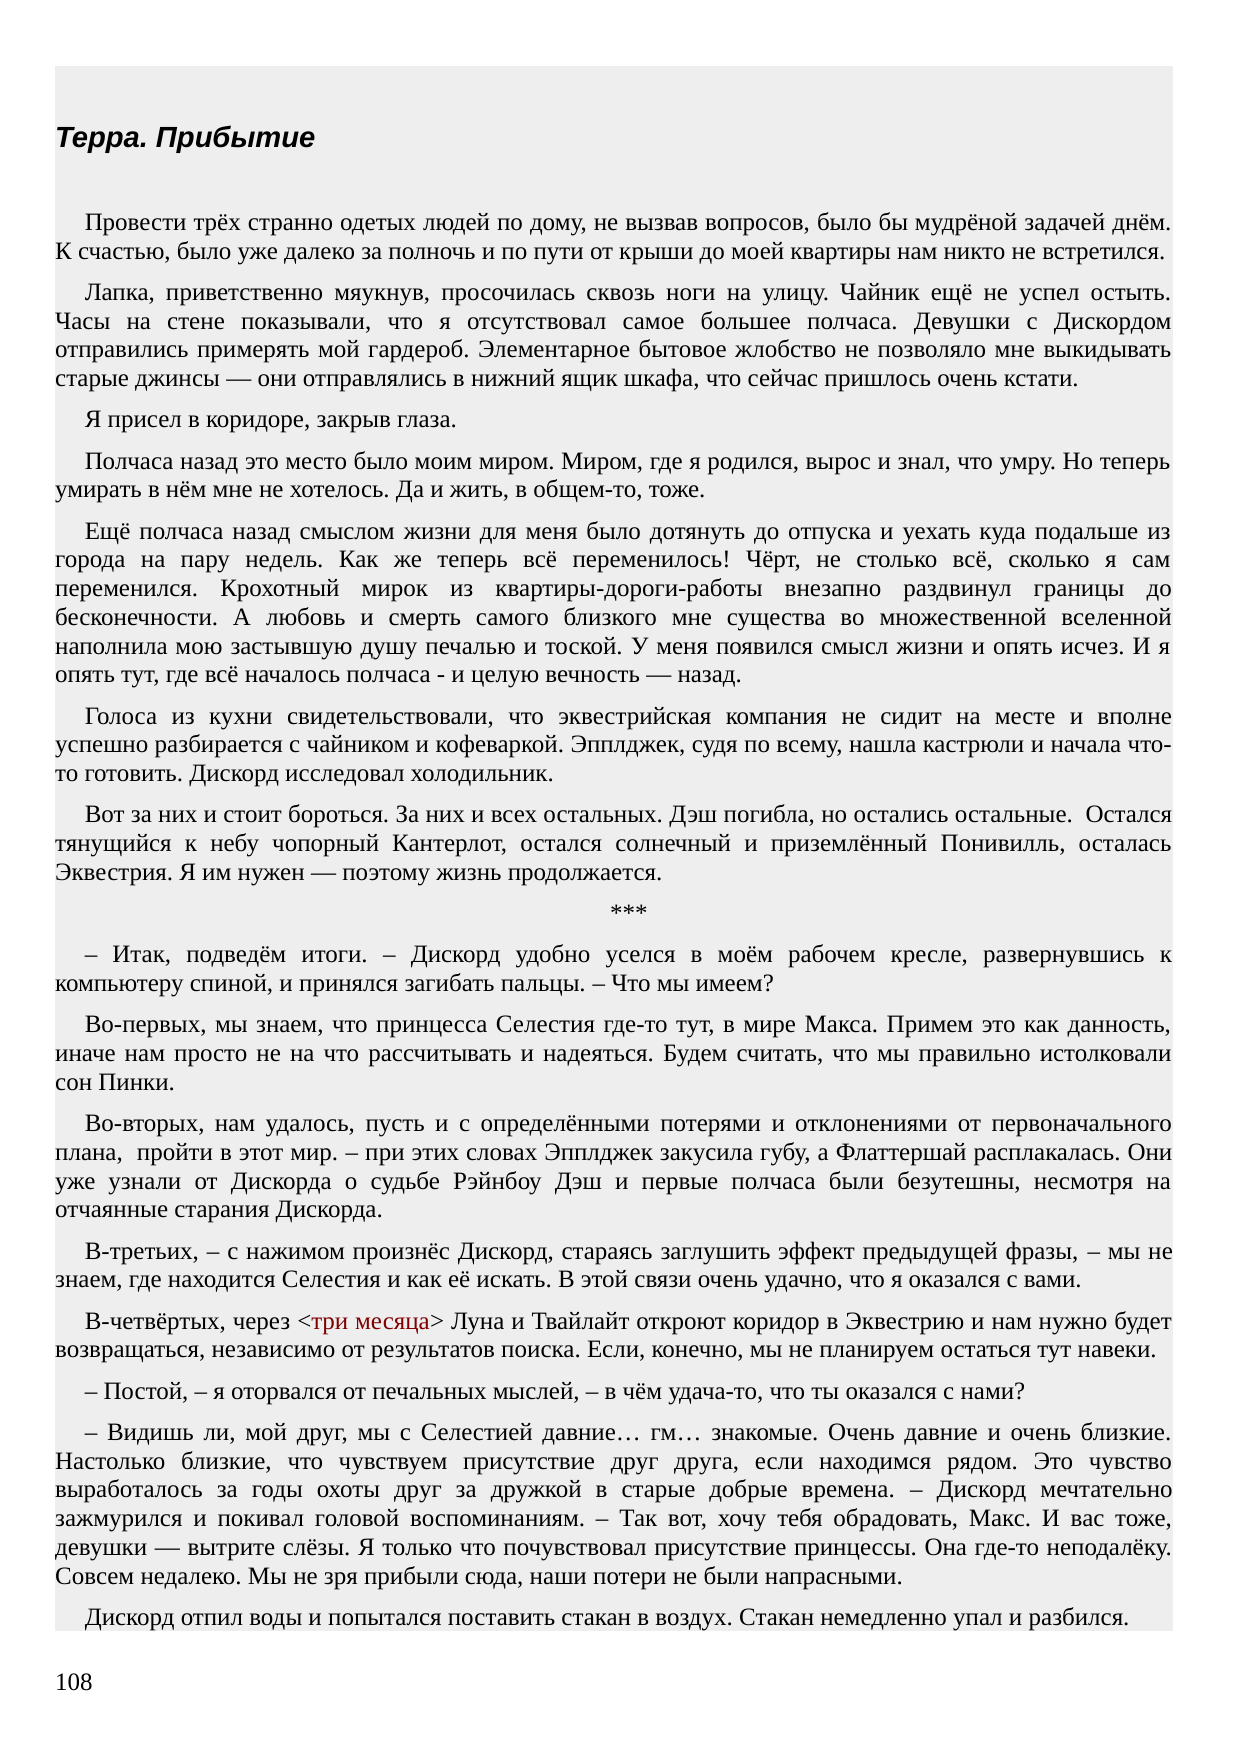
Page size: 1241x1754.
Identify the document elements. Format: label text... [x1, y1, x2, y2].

text Во-вторых, нам удалось, пусть и с определёнными потерями и отклонениями от первоначального плана, пройти в этот мир. – при этих словах Эпплджек закусила губу, а Флаттершай расплакалась. Они уже узнали от Дискорда о судьбе Рэйнбоу Дэш и первые полчаса были безутешны, несмотря на отчаянные старания Дискорда. [55, 1108, 1173, 1223]
text Ещё полчаса назад смыслом жизни для меня было дотянуть до отпуска и уехать куда подальше из города на пару недель. Как же теперь всё переменилось! Чёрт, не столько всё, сколько я сам переменился. Крохотный мирок из квартиры-дороги-работы внезапно раздвинул границы до бесконечности. А любовь и смерть самого близкого мне существа во множественной вселенной наполнила мою застывшую душу печалью и тоской. У меня появился смысл жизни и опять исчез. И я опять тут, где всё началось полчаса - и целую вечность — назад. [55, 516, 1173, 688]
text Полчаса назад это место было моим миром. Миром, где я родился, вырос и знал, что умру. Но теперь умирать в нём мне не хотелось. Да и жить, в общем-то, тоже. [55, 446, 1173, 503]
text Провести трёх странно одетых людей по дому, не вызвав вопросов, было бы мудрёной задачей днём. К счастью, было уже далеко за полночь и по пути от крыши до моей квартиры нам никто не встретился. [55, 207, 1173, 264]
text Вот за них и стоит бороться. За них и всех остальных. Дэш погибла, но остались остальные. Остался тянущийся к небу чопорный Кантерлот, остался солнечный и приземлённый Понивилль, осталась Эквестрия. Я им нужен — поэтому жизнь продолжается. [55, 799, 1173, 886]
text *** [55, 898, 1173, 927]
text – Постой, – я оторвался от печальных мыслей, – в чём удача-то, что ты оказался с нами? [55, 1376, 1173, 1404]
text Во-первых, мы знаем, что принцесса Селестия где-то тут, в мире Макса. Примем это как данность, иначе нам просто не на что рассчитывать и надеяться. Будем считать, что мы правильно истолковали сон Пинки. [55, 1009, 1173, 1096]
text В-третьих, – с нажимом произнёс Дискорд, стараясь заглушить эффект предыдущей фразы, – мы не знаем, где находится Селестия и как её искать. В этой связи очень удачно, что я оказался с вами. [55, 1236, 1173, 1293]
text – Итак, подведём итоги. – Дискорд удобно уселся в моём рабочем кресле, развернувшись к компьютеру спиной, и принялся загибать пальцы. – Что мы имеем? [55, 939, 1173, 997]
text Голоса из кухни свидетельствовали, что эквестрийская компания не сидит на месте и вполне успешно разбирается с чайником и кофеваркой. Эпплджек, судя по всему, нашла кастрюли и начала что-то готовить. Дискорд исследовал холодильник. [55, 701, 1173, 787]
text Дискорд отпил воды и попытался поставить стакан в воздух. Стакан немедленно упал и разбился. [55, 1602, 1173, 1631]
subtitle Терра. Прибытие [55, 120, 1173, 153]
text В-четвёртых, через <три месяца> Луна и Твайлайт откроют коридор в Эквестрию и нам нужно будет возвращаться, независимо от результатов поиска. Если, конечно, мы не планируем остаться тут навеки. [55, 1306, 1173, 1363]
text Лапка, приветственно мяукнув, просочилась сквозь ноги на улицу. Чайник ещё не успел остыть. Часы на стене показывали, что я отсутствовал самое большее полчаса. Девушки с Дискордом отправились примерять мой гардероб. Элементарное бытовое жлобство не позволяло мне выкидывать старые джинсы — они отправлялись в нижний ящик шкафа, что сейчас пришлось очень кстати. [55, 277, 1173, 392]
text – Видишь ли, мой друг, мы с Селестией давние… гм… знакомые. Очень давние и очень близкие. Настолько близкие, что чувствуем присутствие друг друга, если находимся рядом. Это чувство выработалось за годы охоты друг за дружкой в старые добрые времена. – Дискорд мечтательно зажмурился и покивал головой воспоминаниям. – Так вот, хочу тебя обрадовать, Макс. И вас тоже, девушки — вытрите слёзы. Я только что почувствовал присутствие принцессы. Она где-то неподалёку. Совсем недалеко. Мы не зря прибыли сюда, наши потери не были напрасными. [55, 1417, 1173, 1589]
text Я присел в коридоре, закрыв глаза. [55, 404, 1173, 433]
